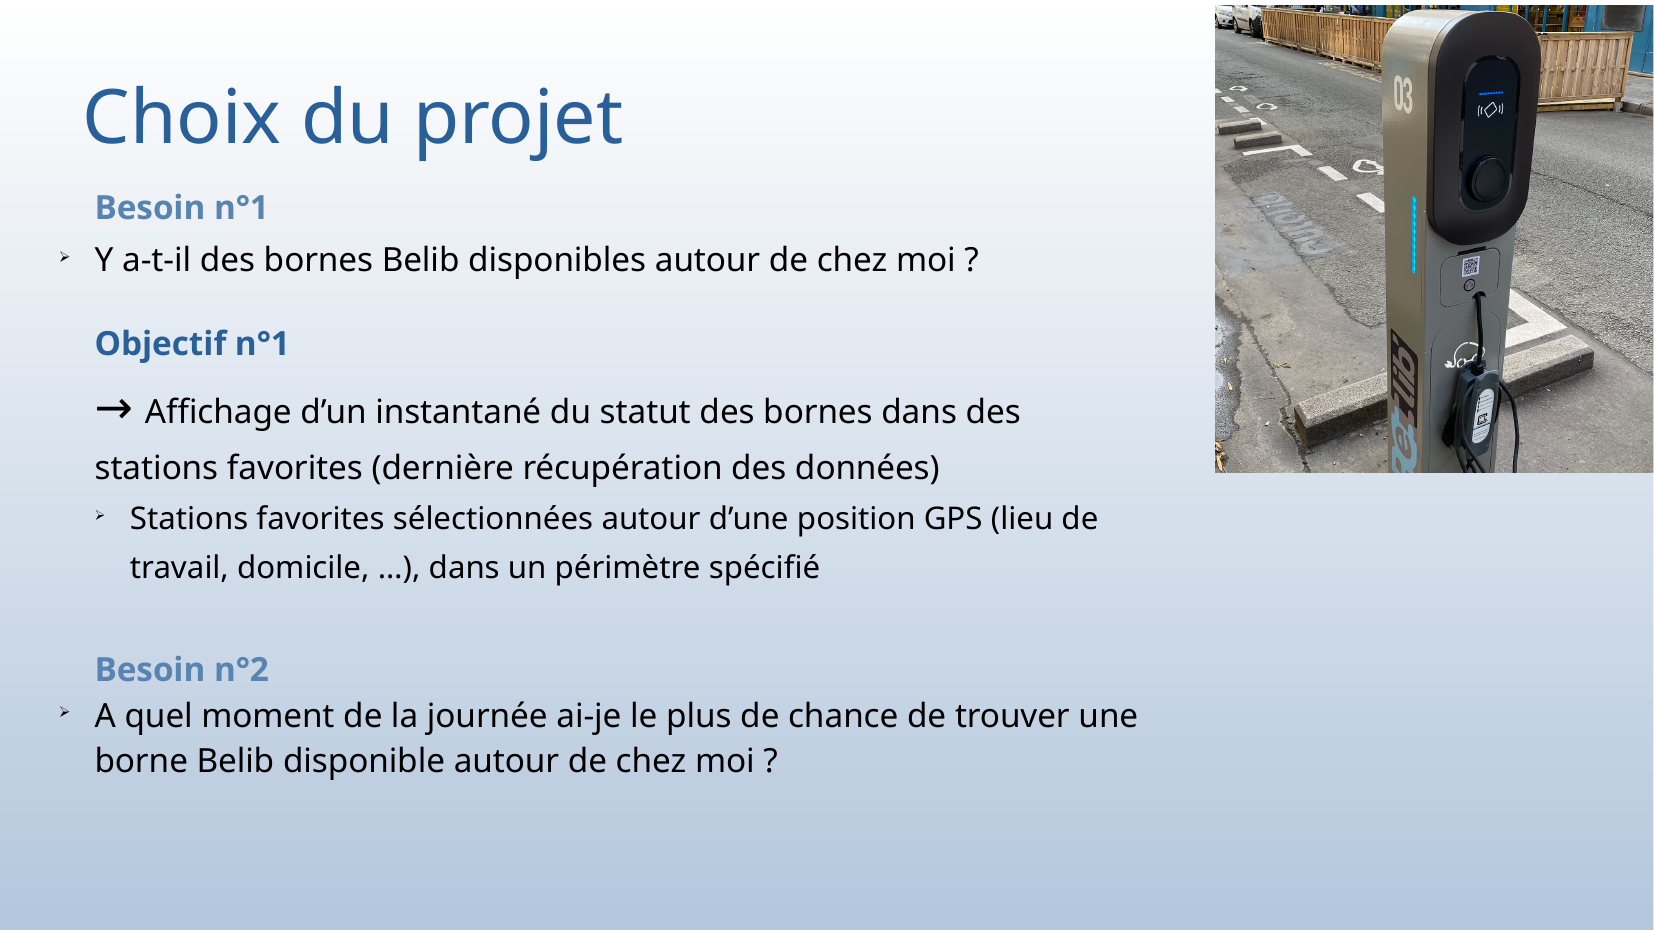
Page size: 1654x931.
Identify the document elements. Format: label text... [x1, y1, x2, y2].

subtitle Besoin n°1 Y a-t-il des bornes Belib disponibles autour de chez moi ? Objectif n°1 → Affichage d’un instantané du statut des bornes dans des stations favorites (dernière récupération des données) Stations favorites sélectionnées autour d’une position GPS (lieu de travail, domicile, …), dans un périmètre spécifié Besoin n°2 A quel moment de la journée ai-je le plus de chance de trouver une borne Belib disponible autour de chez moi ? [59, 177, 1152, 886]
picture [1215, 5, 1654, 473]
title Choix du projet [82, 37, 1215, 193]
